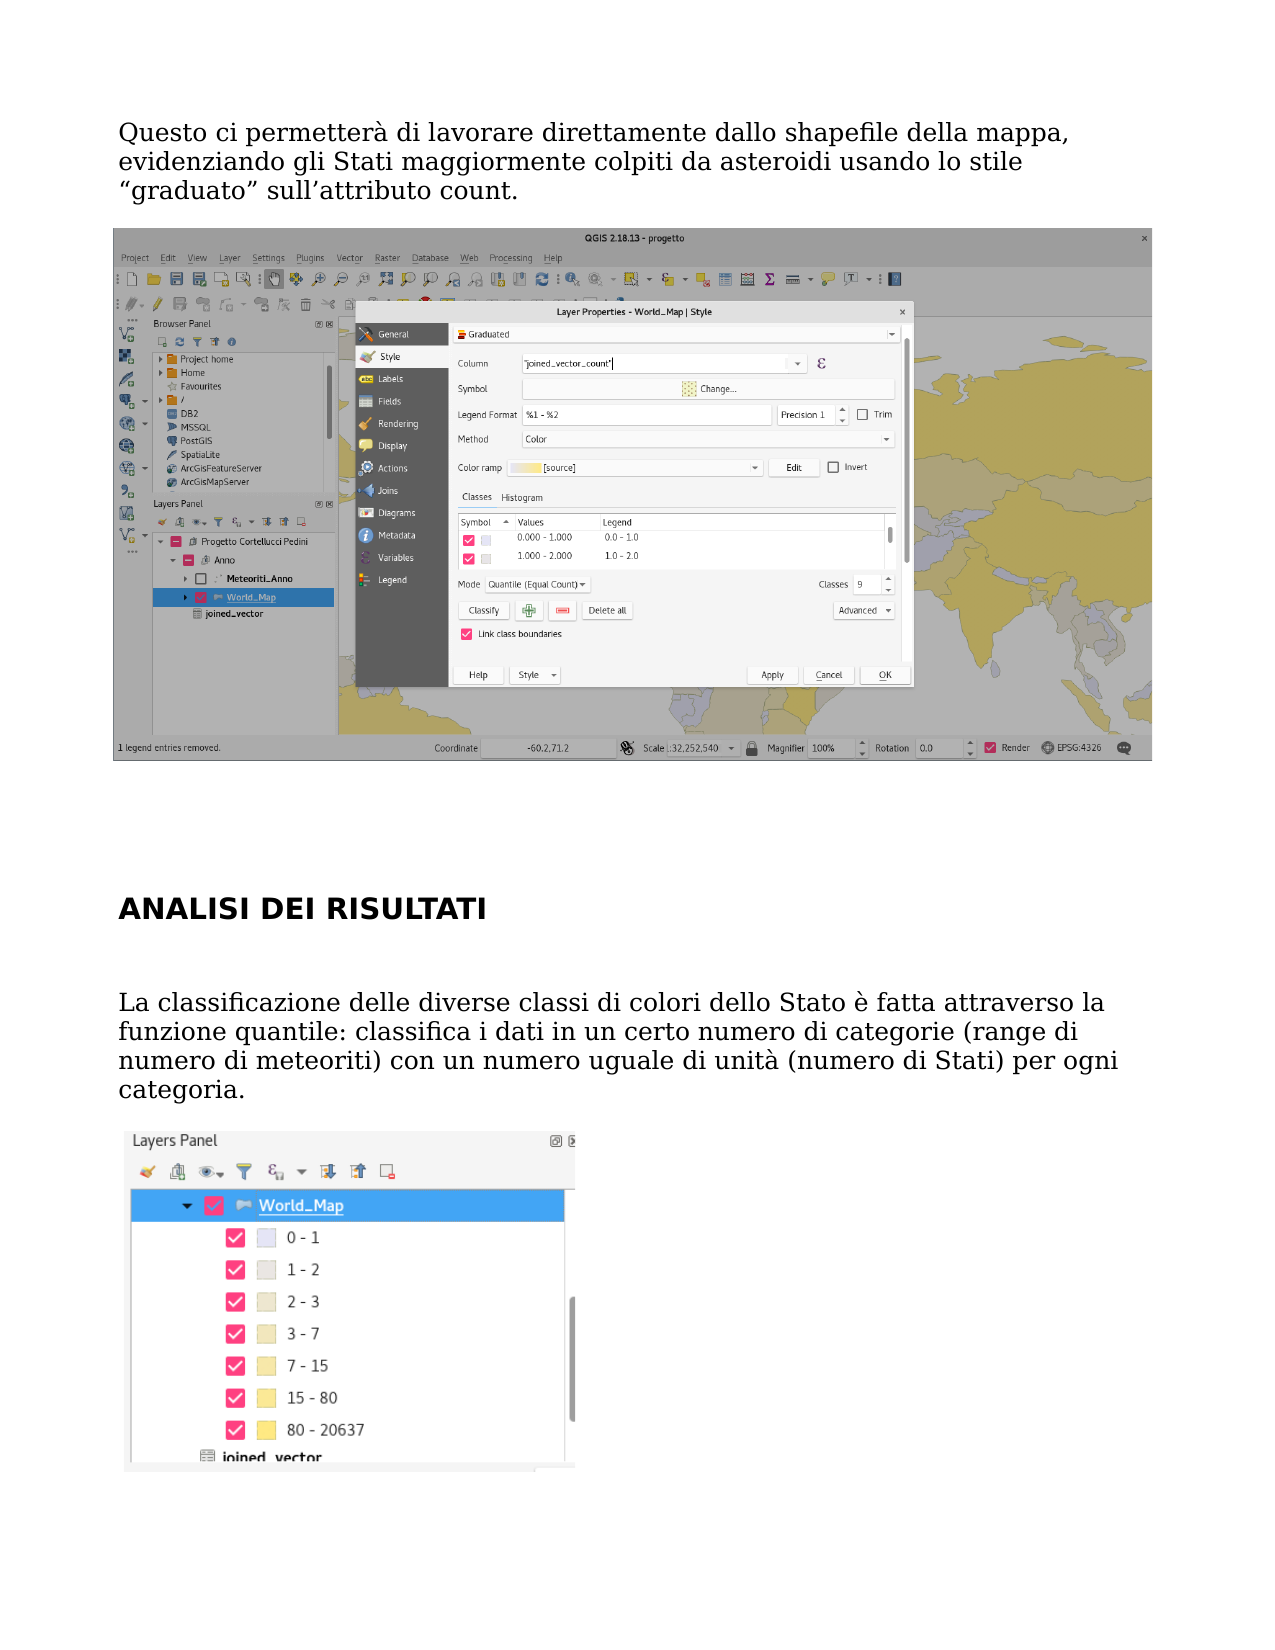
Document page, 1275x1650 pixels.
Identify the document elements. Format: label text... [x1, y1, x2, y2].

text Questo ci permetterà di lavorare direttamente dallo shapefile della mappa, evidenziando gli Stati maggiormente colpiti da asteroidi usando lo stile “graduato” sull’attributo count. [118, 118, 1157, 206]
picture [113, 228, 1153, 761]
text La classificazione delle diverse classi di colori dello Stato è fatta attraverso la funzione quantile: classifica i dati in un certo numero di categorie (range di numero di meteoriti) con un numero uguale di unità (numero di Stati) per ogni categoria. [118, 988, 1157, 1105]
picture [123, 1131, 576, 1472]
subtitle ANALISI DEI RISULTATI [118, 892, 1157, 926]
